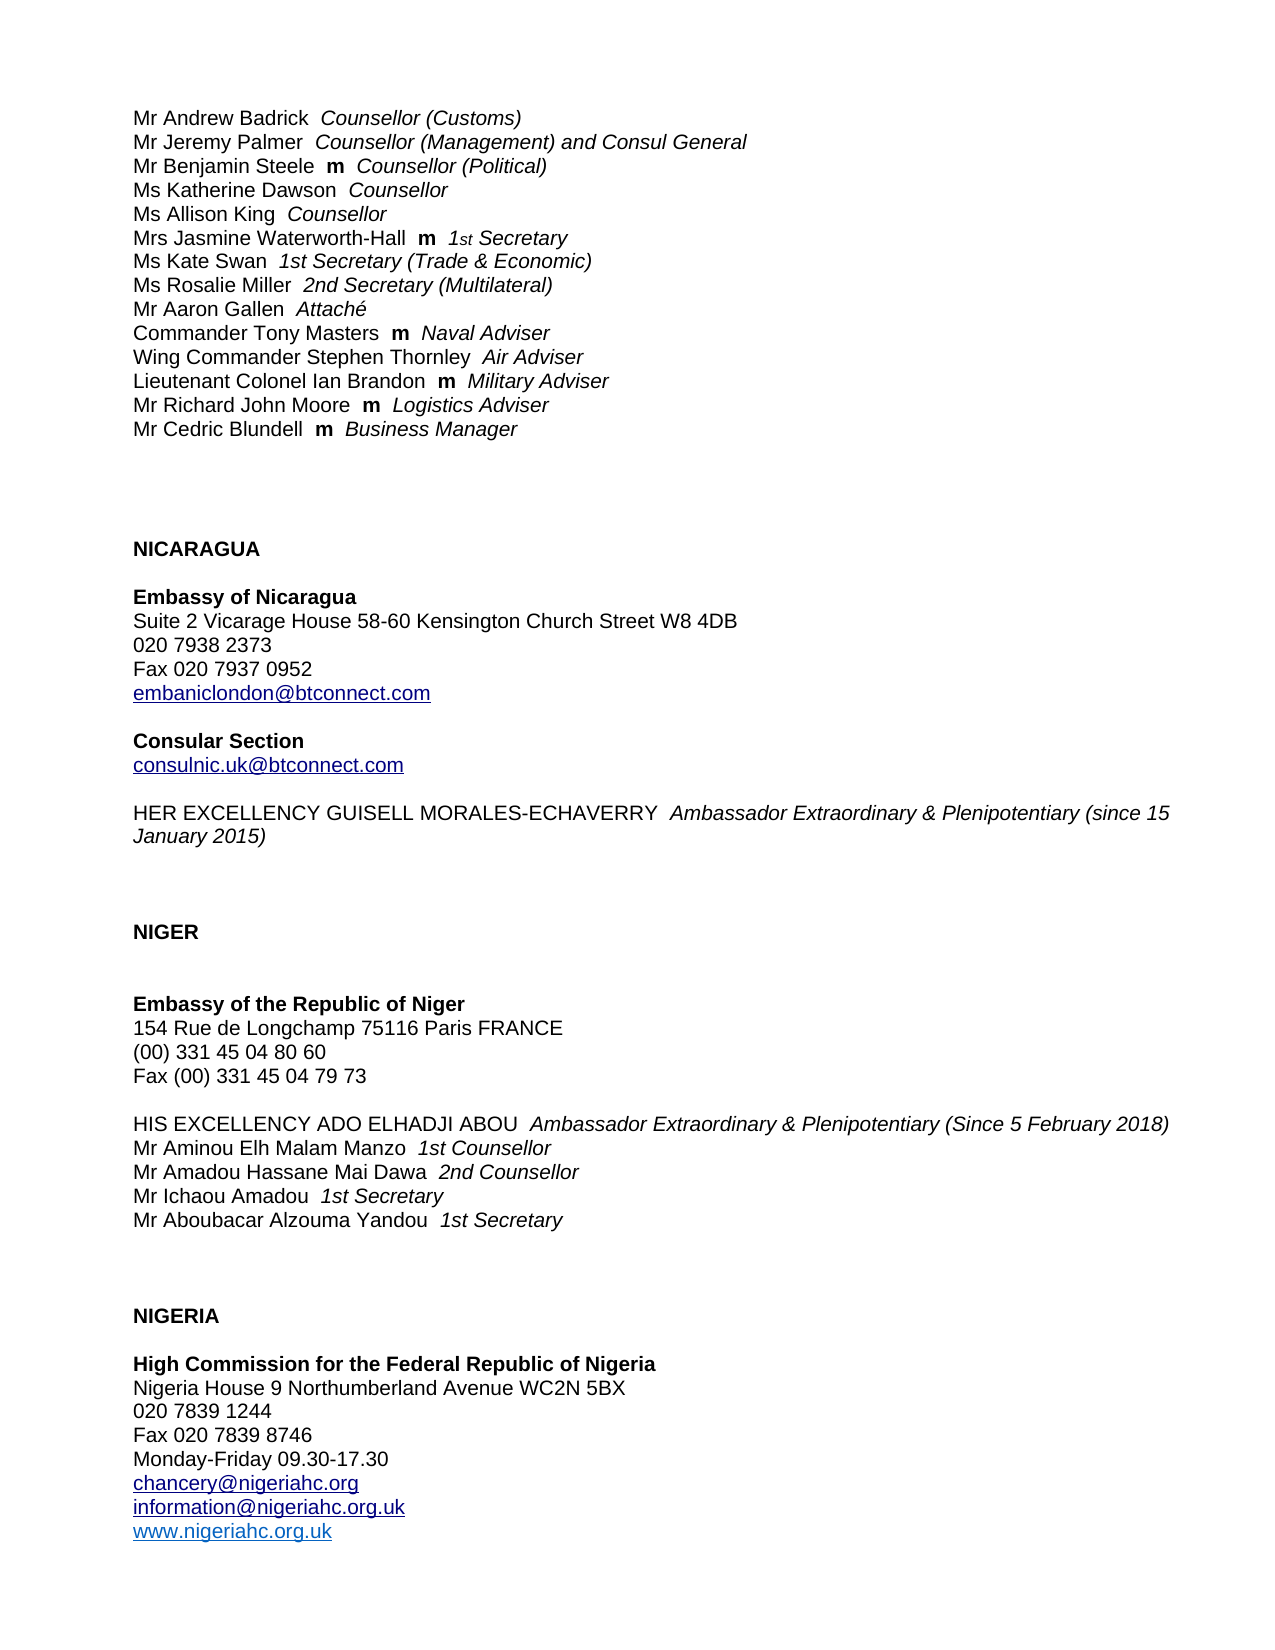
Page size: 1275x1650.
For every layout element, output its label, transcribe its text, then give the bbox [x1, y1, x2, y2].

text Mr Aminou Elh Malam Manzo 1st Counsellor [133, 1136, 1181, 1160]
text consulnic.uk@btconnect.com [133, 752, 1181, 776]
text Mr Amadou Hassane Mai Dawa 2nd Counsellor [133, 1160, 1181, 1184]
text Lieutenant Colonel Ian Brandon m Military Adviser [133, 369, 1181, 393]
text Fax (00) 331 45 04 79 73 [133, 1064, 1181, 1088]
subtitle NIGERIA [133, 1303, 1181, 1327]
text Ms Allison King Counsellor [133, 201, 1181, 225]
text information@nigeriahc.org.uk [133, 1495, 1181, 1519]
text Ms Rosalie Miller 2nd Secretary (Multilateral) [133, 273, 1181, 297]
text (00) 331 45 04 80 60 [133, 1040, 1181, 1064]
text Mr Andrew Badrick Counsellor (Customs) [133, 106, 1181, 129]
text Mr Cedric Blundell m Business Manager [133, 417, 1181, 441]
text embaniclondon@btconnect.com [133, 681, 1181, 704]
text Embassy of Nicaragua [133, 585, 1181, 609]
text Commander Tony Masters m Naval Adviser [133, 321, 1181, 345]
text 154 Rue de Longchamp 75116 Paris FRANCE [133, 1016, 1181, 1040]
text Ms Kate Swan 1st Secretary (Trade & Economic) [133, 249, 1181, 273]
text NIGER [133, 920, 1181, 944]
text Mr Ichaou Amadou 1st Secretary [133, 1184, 1181, 1208]
text www.nigeriahc.org.uk [133, 1519, 1181, 1543]
text 020 7839 1244 [133, 1399, 1181, 1423]
text Fax 020 7839 8746 [133, 1423, 1181, 1447]
text Mr Aaron Gallen Attaché [133, 297, 1181, 321]
text Consular Section [133, 728, 1181, 752]
subtitle Embassy of the Republic of Niger [133, 992, 1181, 1016]
text Monday-Friday 09.30-17.30 [133, 1447, 1181, 1471]
text Fax 020 7937 0952 [133, 657, 1181, 681]
text HIS EXCELLENCY ADO ELHADJI ABOU Ambassador Extraordinary & Plenipotentiary (Since 5 February 2018) [133, 1112, 1181, 1136]
text 020 7938 2373 [133, 633, 1181, 657]
text Mrs Jasmine Waterworth-Hall m 1st Secretary [133, 225, 1181, 249]
text Mr Richard John Moore m Logistics Adviser [133, 393, 1181, 417]
text Wing Commander Stephen Thornley Air Adviser [133, 345, 1181, 369]
text Nigeria House 9 Northumberland Avenue WC2N 5BX [133, 1375, 1181, 1399]
text Mr Benjamin Steele m Counsellor (Political) [133, 153, 1181, 177]
text Ms Katherine Dawson Counsellor [133, 177, 1181, 201]
text chancery@nigeriahc.org [133, 1471, 1181, 1495]
text Mr Aboubacar Alzouma Yandou 1st Secretary [133, 1208, 1181, 1232]
text High Commission for the Federal Republic of Nigeria [133, 1351, 1181, 1375]
text Suite 2 Vicarage House 58-60 Kensington Church Street W8 4DB [133, 609, 1181, 633]
text Mr Jeremy Palmer Counsellor (Management) and Consul General [133, 129, 1181, 153]
text NICARAGUA [133, 537, 1181, 561]
text HER EXCELLENCY GUISELL MORALES-ECHAVERRY Ambassador Extraordinary & Plenipotentiary (since 15 January 2015) [133, 800, 1181, 848]
